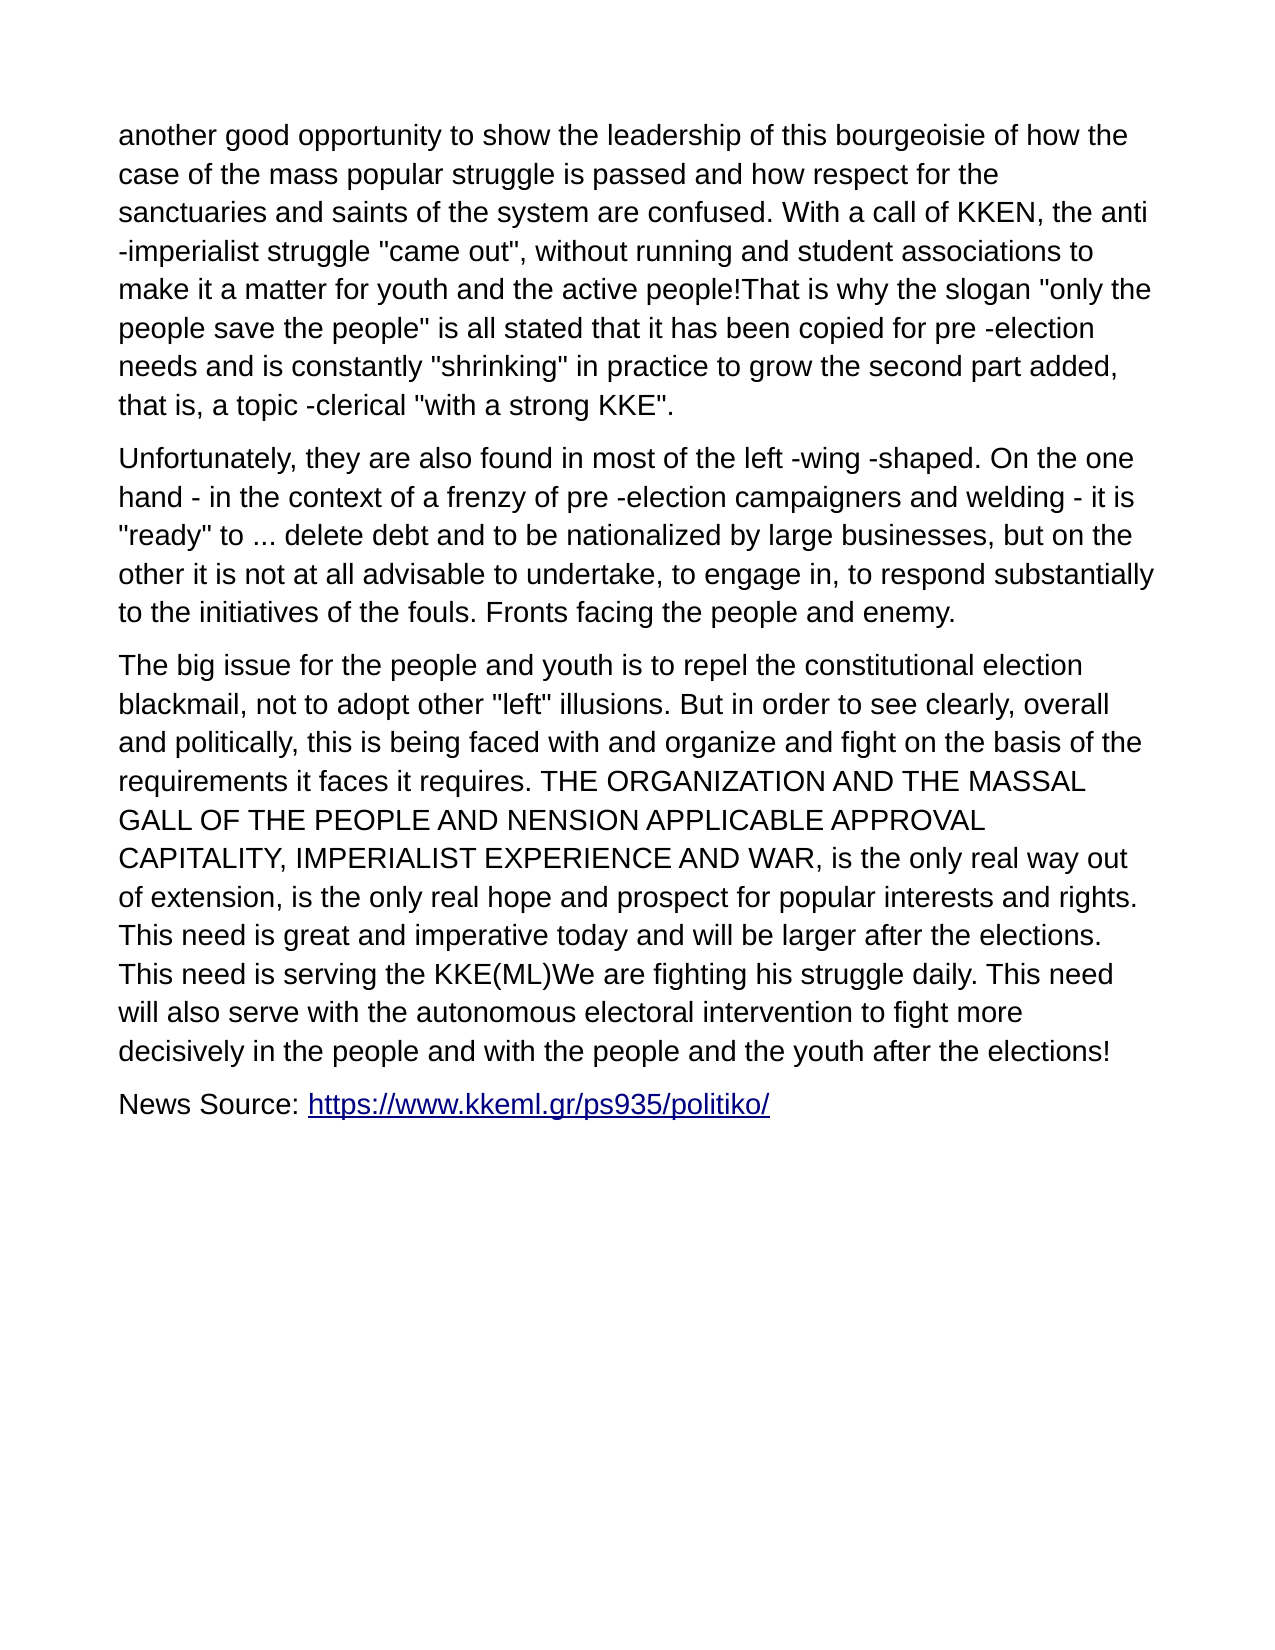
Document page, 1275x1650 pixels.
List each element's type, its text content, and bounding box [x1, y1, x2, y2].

text Unfortunately, they are also found in most of the left -wing -shaped. On the one hand - in the context of a frenzy of pre -election campaigners and welding - it is "ready" to ... delete debt and to be nationalized by large businesses, but on the other it is not at all advisable to undertake, to engage in, to respond substantially to the initiatives of the fouls. Fronts facing the people and enemy. [118, 441, 1157, 629]
text News Source: https://www.kkeml.gr/ps935/politiko/ [118, 1087, 1157, 1120]
text another good opportunity to show the leadership of this bourgeoisie of how the case of the mass popular struggle is passed and how respect for the sanctuaries and saints of the system are confused. With a call of KKEN, the anti -imperialist struggle "came out", without running and student associations to make it a matter for youth and the active people!That is why the slogan "only the people save the people" is all stated that it has been copied for pre -election needs and is constantly "shrinking" in practice to grow the second part added, that is, a topic -clerical "with a strong KKE". [118, 118, 1157, 421]
text The big issue for the people and youth is to repel the constitutional election blackmail, not to adopt other "left" illusions. But in order to see clearly, overall and politically, this is being faced with and organize and fight on the basis of the requirements it faces it requires. THE ORGANIZATION AND THE MASSAL GALL OF THE PEOPLE AND NENSION APPLICABLE APPROVAL CAPITALITY, IMPERIALIST EXPERIENCE AND WAR, is the only real way out of extension, is the only real hope and prospect for popular interests and rights. This need is great and imperative today and will be larger after the elections. This need is serving the KKE(ML)We are fighting his struggle daily. This need will also serve with the autonomous electoral intervention to fight more decisively in the people and with the people and the youth after the elections! [118, 648, 1157, 1067]
